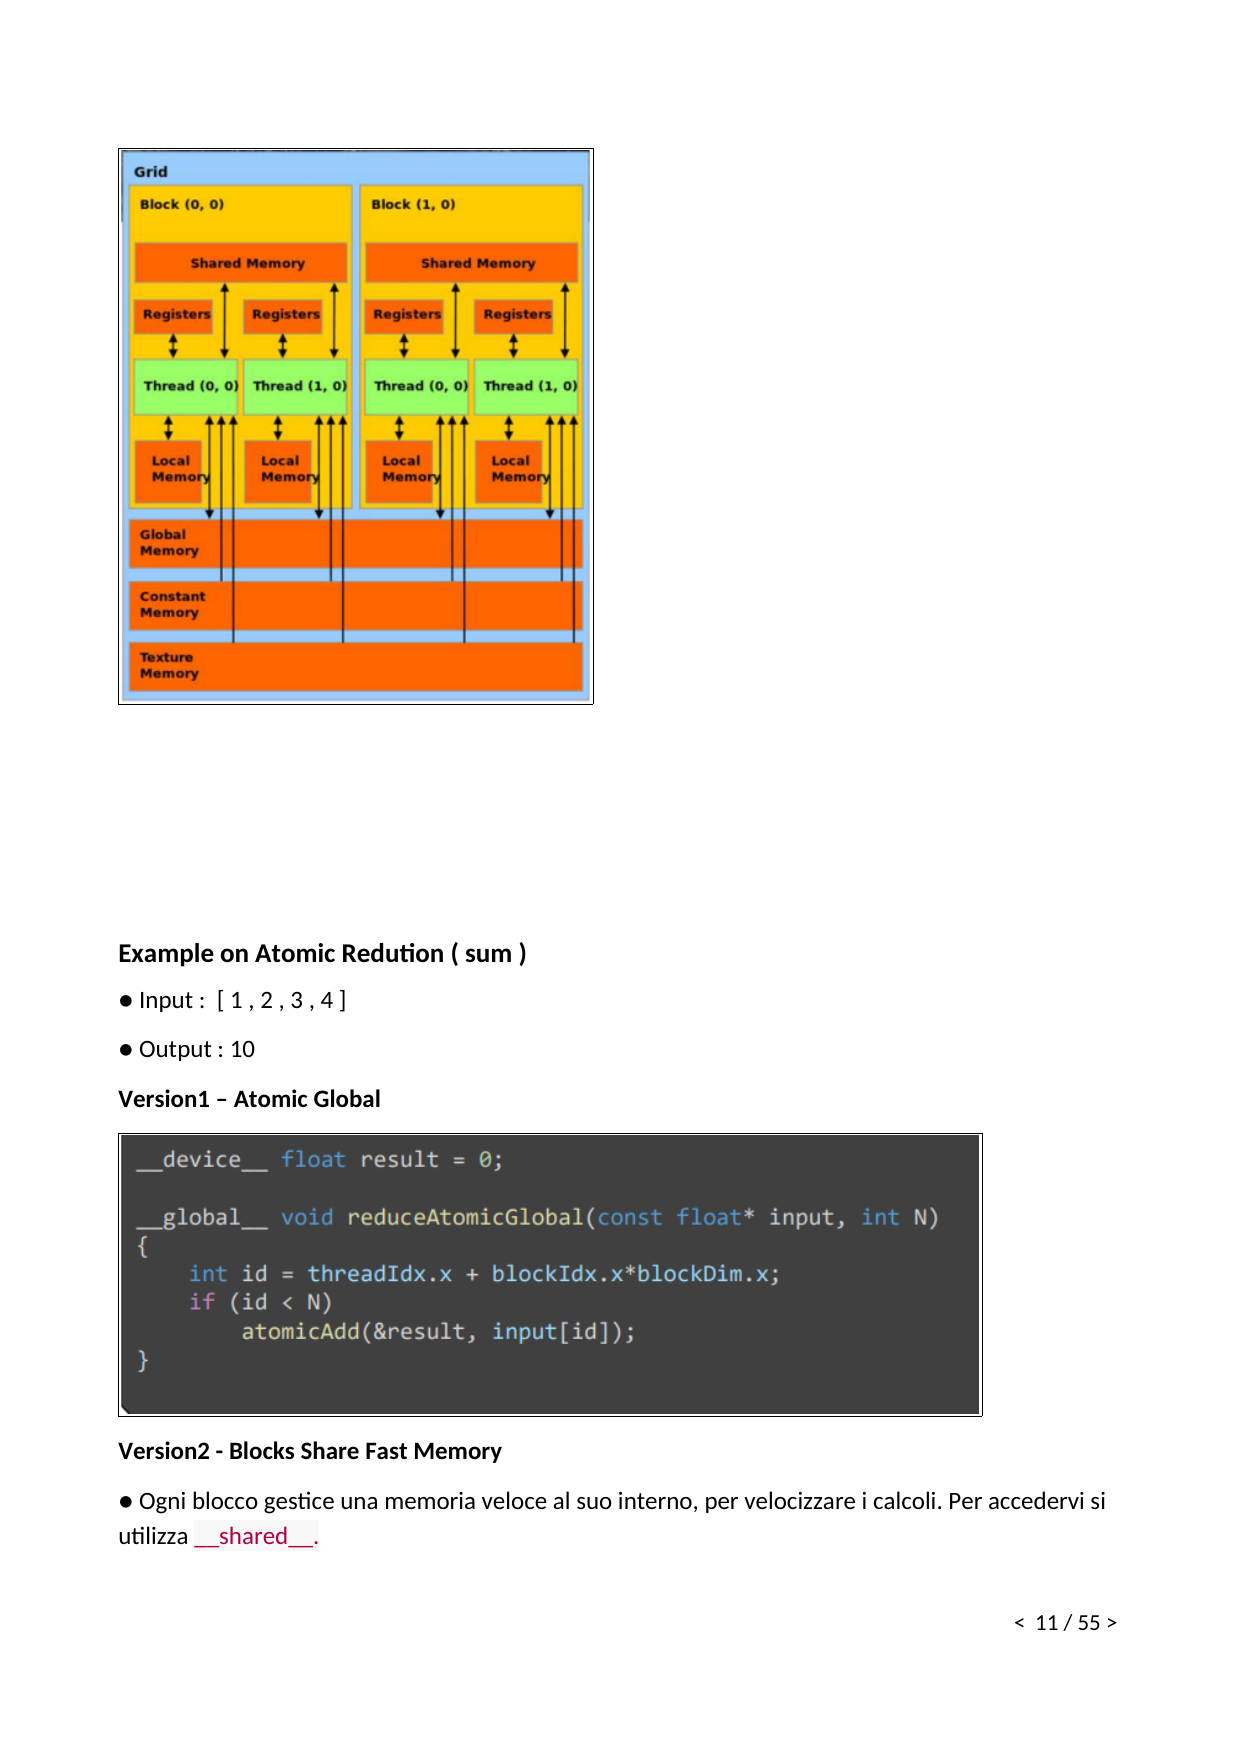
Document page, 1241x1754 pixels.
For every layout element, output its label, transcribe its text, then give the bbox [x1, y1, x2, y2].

subtitle Example on Atomic Redution ( sum ) [118, 936, 1122, 969]
text Version1 – Atomic Global [118, 1083, 1122, 1114]
text ● Ogni blocco gestice una memoria veloce al suo interno, per velocizzare i calcoli. Per accedervi si utilizza __shared__. [118, 1485, 1122, 1551]
picture [121, 1135, 979, 1414]
picture [121, 150, 590, 702]
text Version2 - Blocks Share Fast Memory [118, 1436, 1122, 1466]
text ● Input : [ 1 , 2 , 3 , 4 ] [118, 984, 1122, 1014]
text ● Output : 10 [118, 1033, 1122, 1064]
